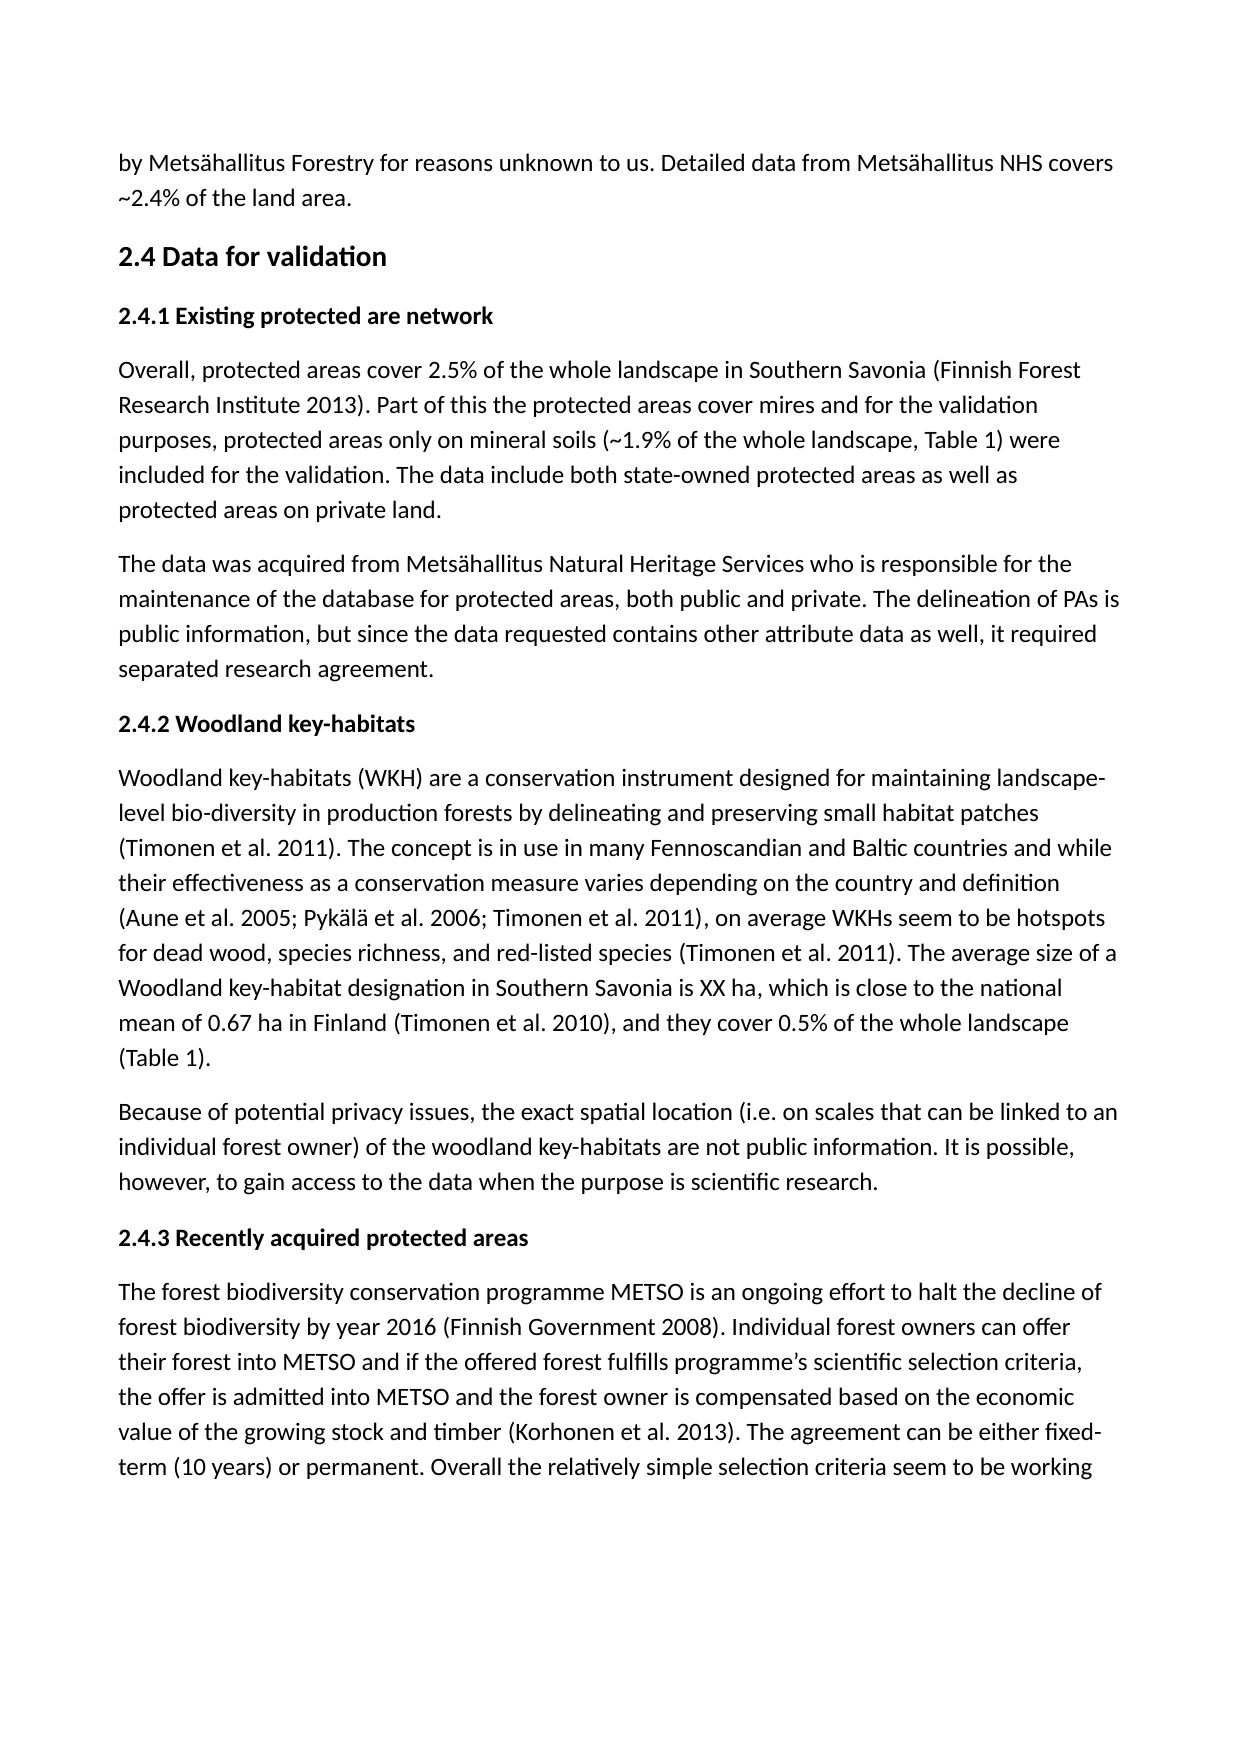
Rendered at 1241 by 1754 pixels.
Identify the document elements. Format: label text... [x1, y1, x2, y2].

text The data was acquired from Metsähallitus Natural Heritage Services who is responsible for the maintenance of the database for protected areas, both public and private. The delineation of PAs is public information, but since the data requested contains other attribute data as well, it required separated research agreement. [118, 548, 1122, 683]
subtitle 2.4.3 Recently acquired protected areas [118, 1222, 1122, 1252]
text The forest biodiversity conservation programme METSO is an ongoing effort to halt the decline of forest biodiversity by year 2016 (Finnish Government 2008). Individual forest owners can offer their forest into METSO and if the offered forest fulfills programme’s scientific selection criteria, the offer is admitted into METSO and the forest owner is compensated based on the economic value of the growing stock and timber (Korhonen et al. 2013). The agreement can be either fixed-term (10 years) or permanent. Overall the relatively simple selection criteria seem to be working [118, 1276, 1122, 1481]
text by Metsähallitus Forestry for reasons unknown to us. Detailed data from Metsähallitus NHS covers ~2.4% of the land area. [118, 148, 1122, 213]
subtitle 2.4.1 Existing protected are network [118, 300, 1122, 331]
subtitle 2.4 Data for validation [118, 238, 1122, 274]
text Overall, protected areas cover 2.5% of the whole landscape in Southern Savonia (Finnish Forest Research Institute 2013). Part of this the protected areas cover mires and for the validation purposes, protected areas only on mineral soils (~1.9% of the whole landscape, Table 1) were included for the validation. The data include both state-owned protected areas as well as protected areas on private land. [118, 354, 1122, 524]
subtitle 2.4.2 Woodland key-habitats [118, 708, 1122, 739]
text Woodland key-habitats (WKH) are a conservation instrument designed for maintaining landscape-level bio-diversity in production forests by delineating and preserving small habitat patches (Timonen et al. 2011). The concept is in use in many Fennoscandian and Baltic countries and while their effectiveness as a conservation measure varies depending on the country and definition (Aune et al. 2005; Pykälä et al. 2006; Timonen et al. 2011), on average WKHs seem to be hotspots for dead wood, species richness, and red-listed species (Timonen et al. 2011). The average size of a Woodland key-habitat designation in Southern Savonia is XX ha, which is close to the national mean of 0.67 ha in Finland (Timonen et al. 2010), and they cover 0.5% of the whole landscape (Table 1). [118, 762, 1122, 1073]
text Because of potential privacy issues, the exact spatial location (i.e. on scales that can be linked to an individual forest owner) of the woodland key-habitats are not public information. It is possible, however, to gain access to the data when the purpose is scientific research. [118, 1096, 1122, 1197]
